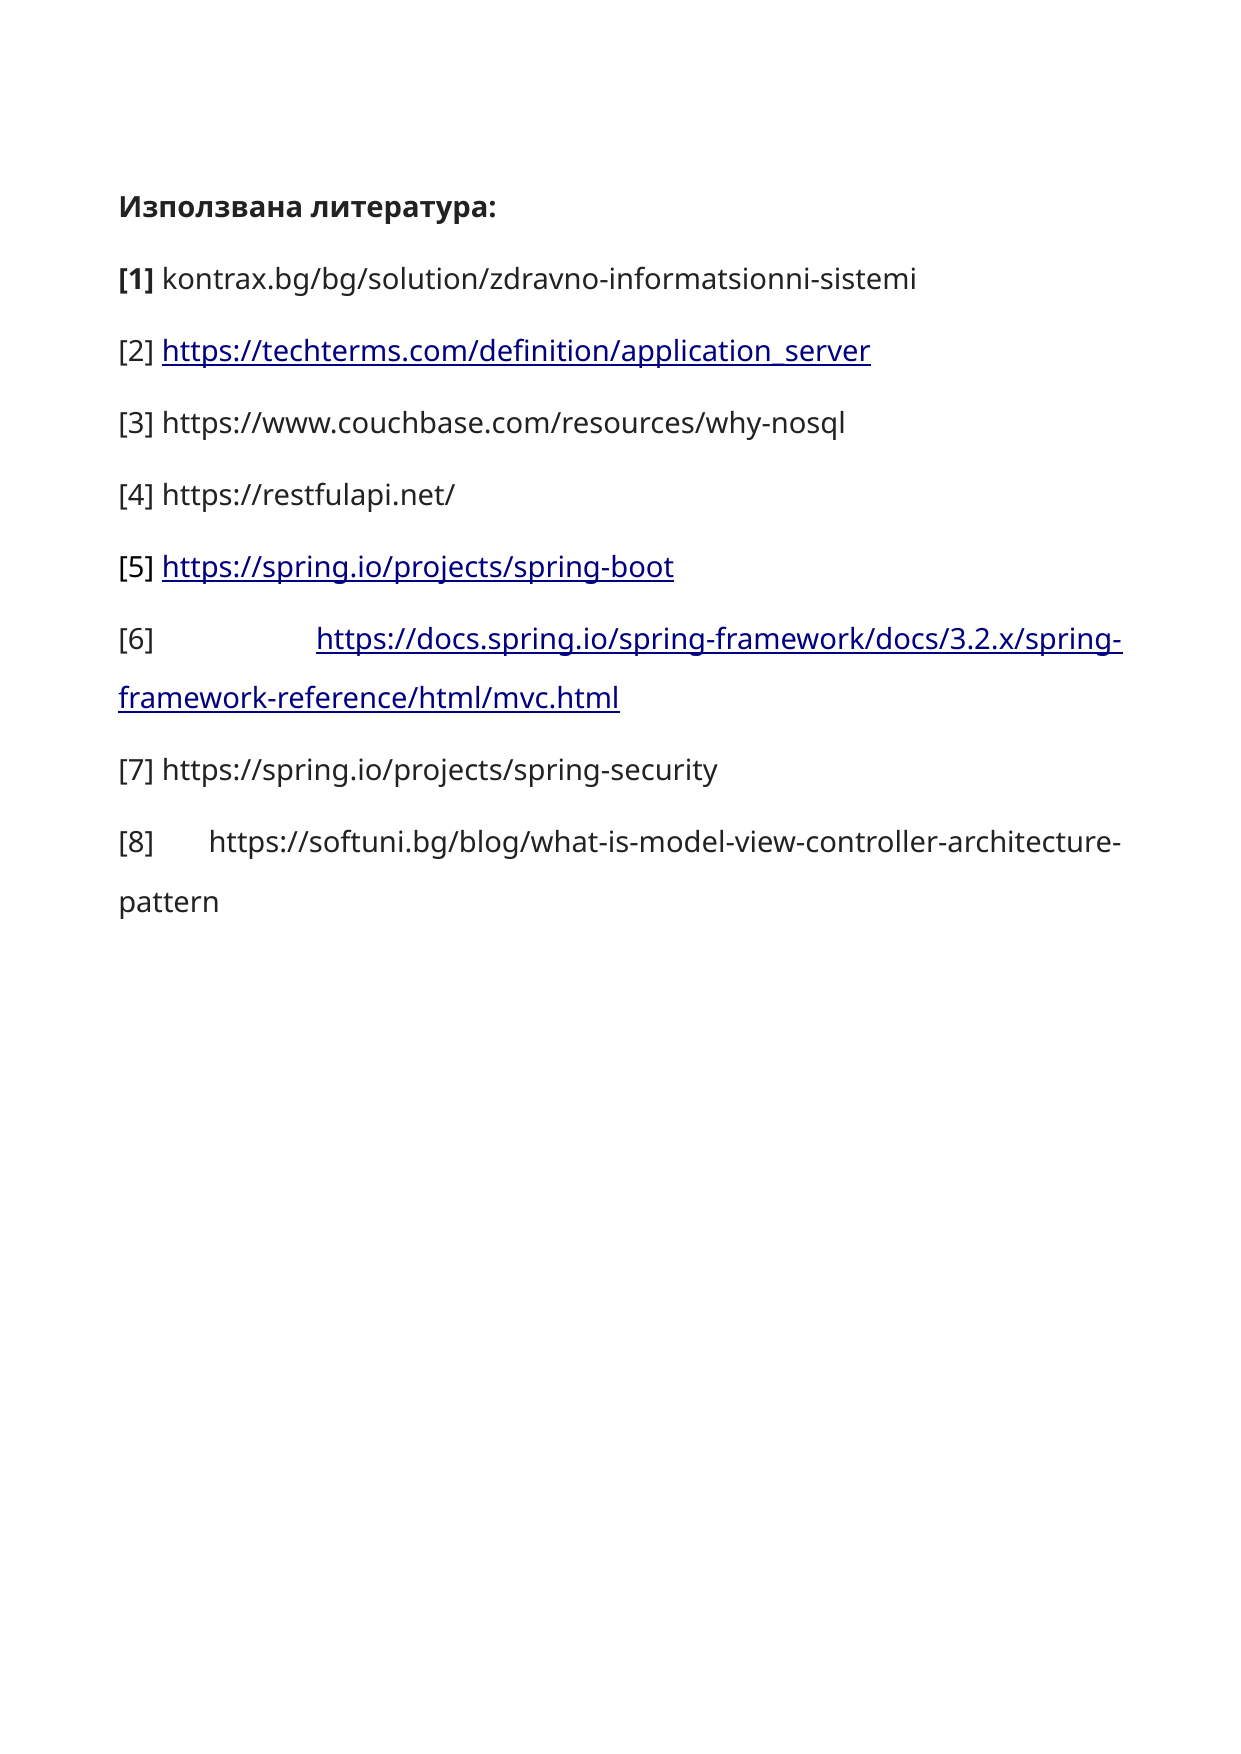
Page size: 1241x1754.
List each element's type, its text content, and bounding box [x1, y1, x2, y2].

text [7] https://spring.io/projects/spring-security [118, 749, 1122, 789]
text [3] https://www.couchbase.com/resources/why-nosql [118, 402, 1122, 442]
text [6] https://docs.spring.io/spring-framework/docs/3.2.x/spring-framework-reference/html/mvc.html [118, 618, 1122, 717]
text Използвана литература: [118, 186, 1122, 226]
text [8] https://softuni.bg/blog/what-is-model-view-controller-architecture-pattern [118, 822, 1122, 921]
text [1] kontrax.bg/bg/solution/zdravno-informatsionni-sistemi [118, 258, 1122, 298]
text [2] https://techterms.com/definition/application_server [118, 330, 1122, 370]
text [4] https://restfulapi.net/ [118, 474, 1122, 514]
text [5] https://spring.io/projects/spring-boot [118, 546, 1122, 586]
